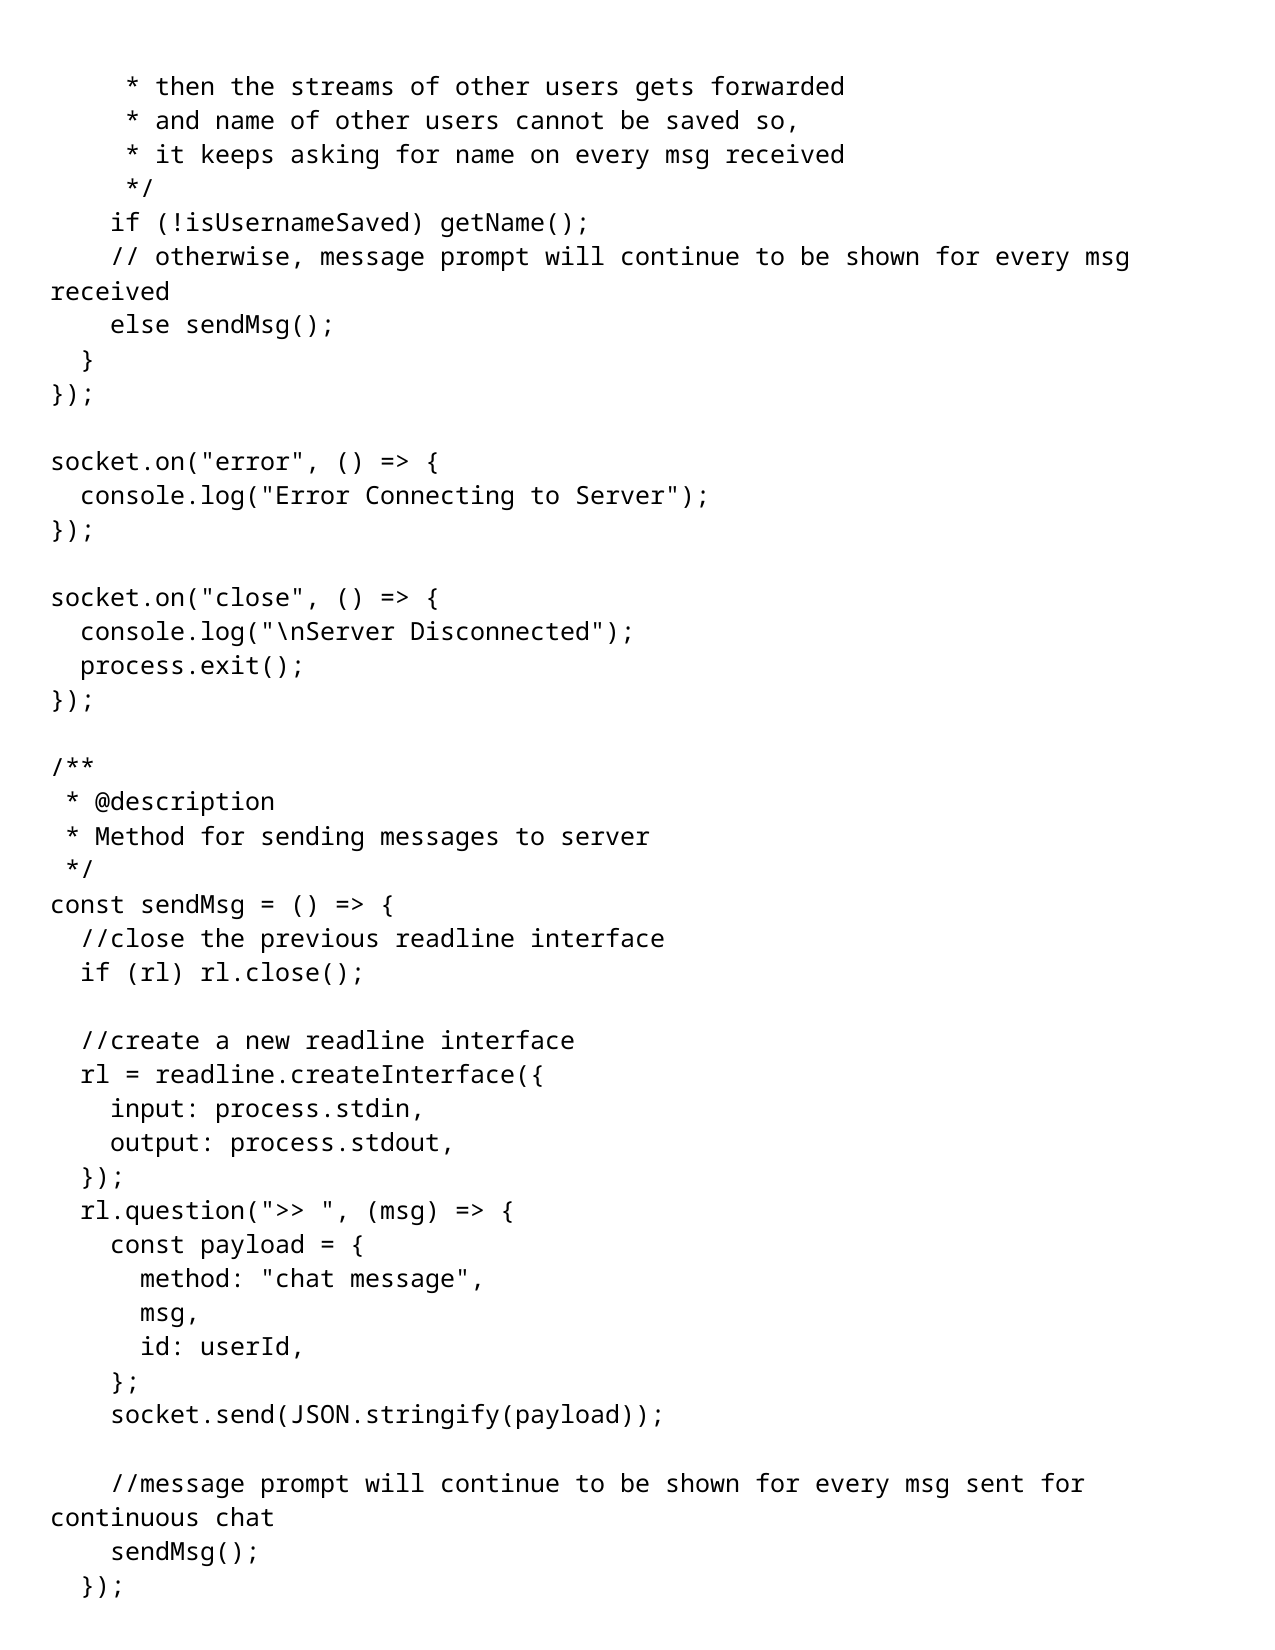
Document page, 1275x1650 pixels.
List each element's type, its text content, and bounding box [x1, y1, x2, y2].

text } [50, 341, 1225, 375]
text rl.question(">> ", (msg) => { [50, 1193, 1225, 1227]
text }); [50, 1567, 1225, 1602]
text rl = readline.createInterface({ [50, 1057, 1225, 1091]
text /** [50, 750, 1225, 784]
text const payload = { [50, 1227, 1225, 1261]
text }; [50, 1363, 1225, 1397]
text }); [50, 1159, 1225, 1193]
text }); [50, 512, 1225, 546]
text const sendMsg = () => { [50, 886, 1225, 920]
text */ [50, 852, 1225, 886]
text msg, [50, 1295, 1225, 1329]
text * and name of other users cannot be saved so, [50, 103, 1225, 137]
text socket.on("error", () => { [50, 443, 1225, 477]
text socket.send(JSON.stringify(payload)); [50, 1397, 1225, 1431]
text if (!isUsernameSaved) getName(); [50, 205, 1225, 239]
text process.exit(); [50, 648, 1225, 682]
text * @description [50, 784, 1225, 818]
text socket.on("close", () => { [50, 580, 1225, 614]
text input: process.stdin, [50, 1091, 1225, 1125]
text * it keeps asking for name on every msg received [50, 137, 1225, 171]
text //create a new readline interface [50, 1022, 1225, 1057]
text output: process.stdout, [50, 1125, 1225, 1159]
text if (rl) rl.close(); [50, 954, 1225, 988]
text //message prompt will continue to be shown for every msg sent for continuous chat [50, 1465, 1225, 1533]
text * then the streams of other users gets forwarded [50, 69, 1225, 103]
text method: "chat message", [50, 1261, 1225, 1295]
text console.log("Error Connecting to Server"); [50, 477, 1225, 512]
text console.log("\nServer Disconnected"); [50, 614, 1225, 648]
text id: userId, [50, 1329, 1225, 1363]
text else sendMsg(); [50, 307, 1225, 341]
text //close the previous readline interface [50, 920, 1225, 954]
text // otherwise, message prompt will continue to be shown for every msg received [50, 239, 1225, 307]
text }); [50, 682, 1225, 716]
text }); [50, 375, 1225, 409]
text * Method for sending messages to server [50, 818, 1225, 852]
text sendMsg(); [50, 1533, 1225, 1567]
text */ [50, 171, 1225, 205]
